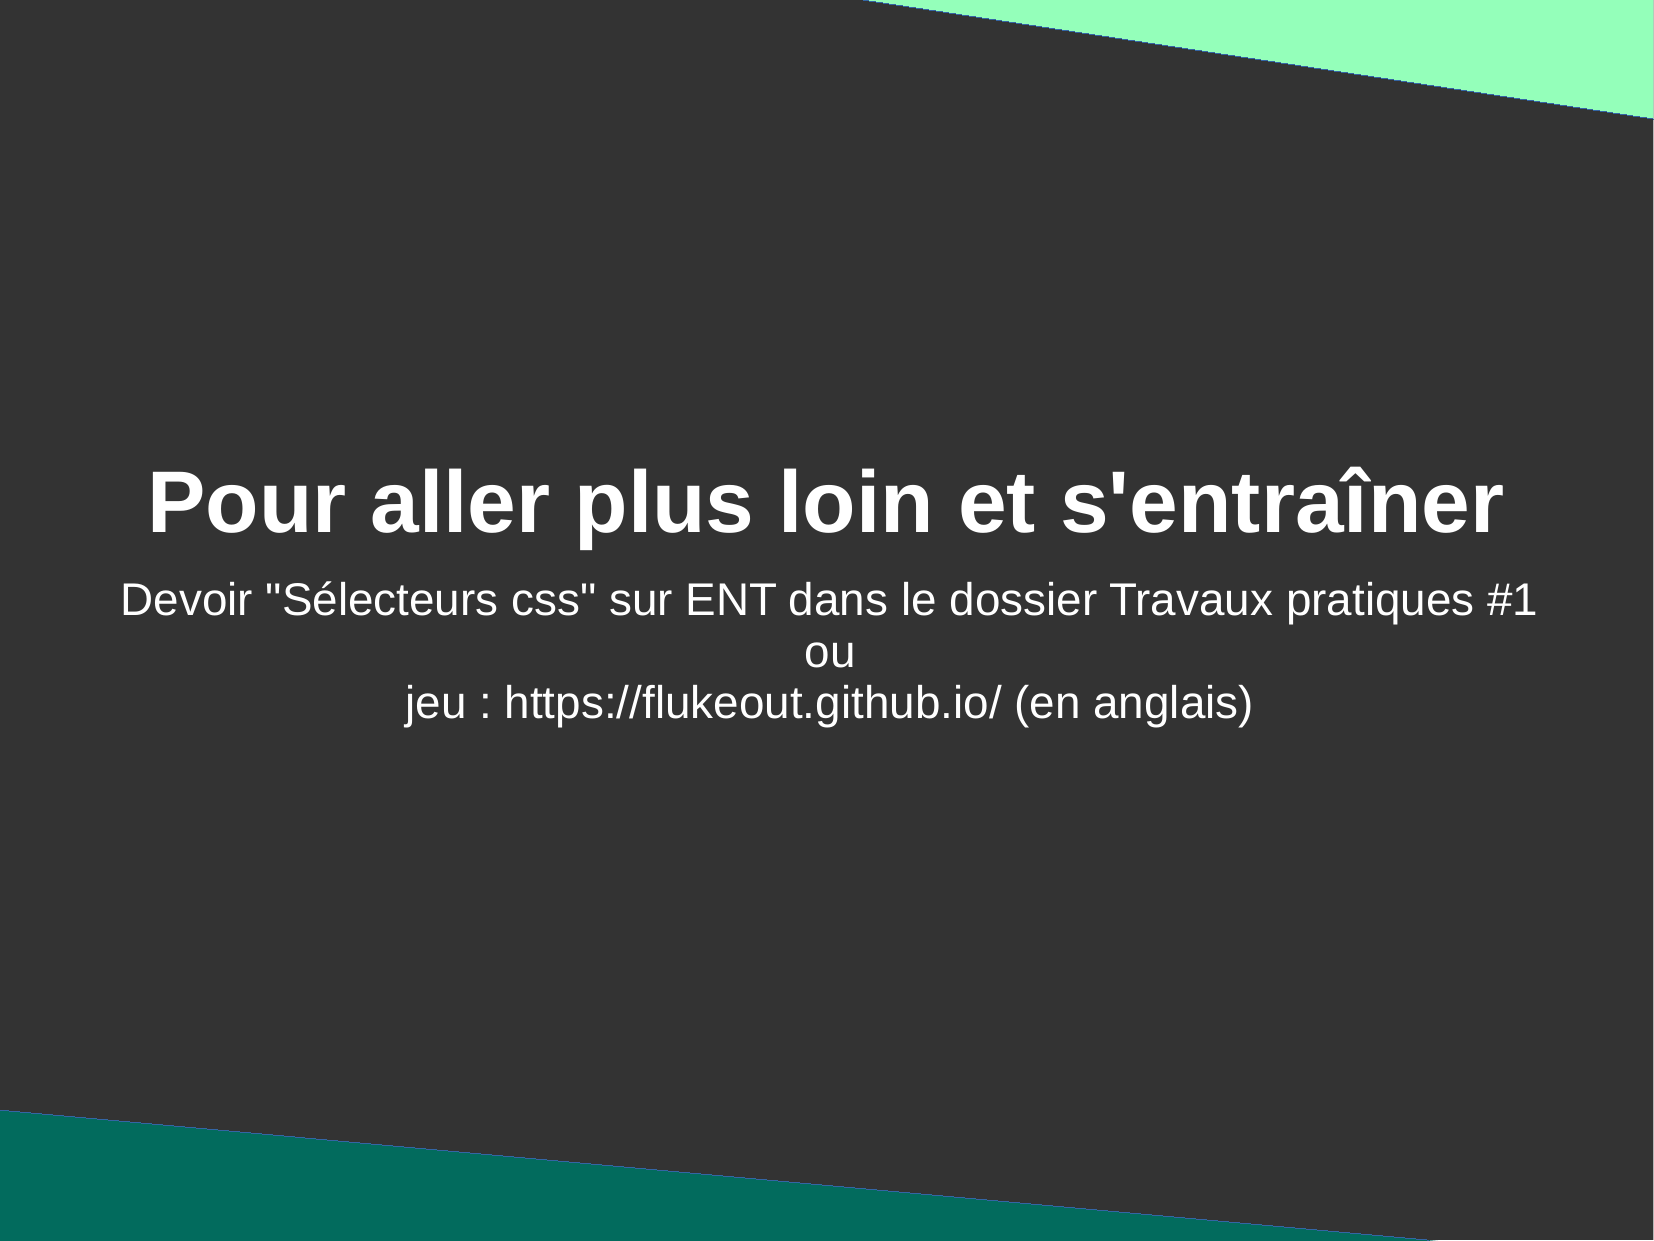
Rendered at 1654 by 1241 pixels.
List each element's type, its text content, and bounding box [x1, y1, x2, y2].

text_box [863, 0, 1654, 120]
text_box Devoir "Sélecteurs css" sur ENT dans le dossier Travaux pratiques #1 ou jeu : https://flukeout.github.io/ (en anglais) [35, 566, 1625, 736]
title Pour aller plus loin et s'entraîner [31, 453, 1622, 584]
